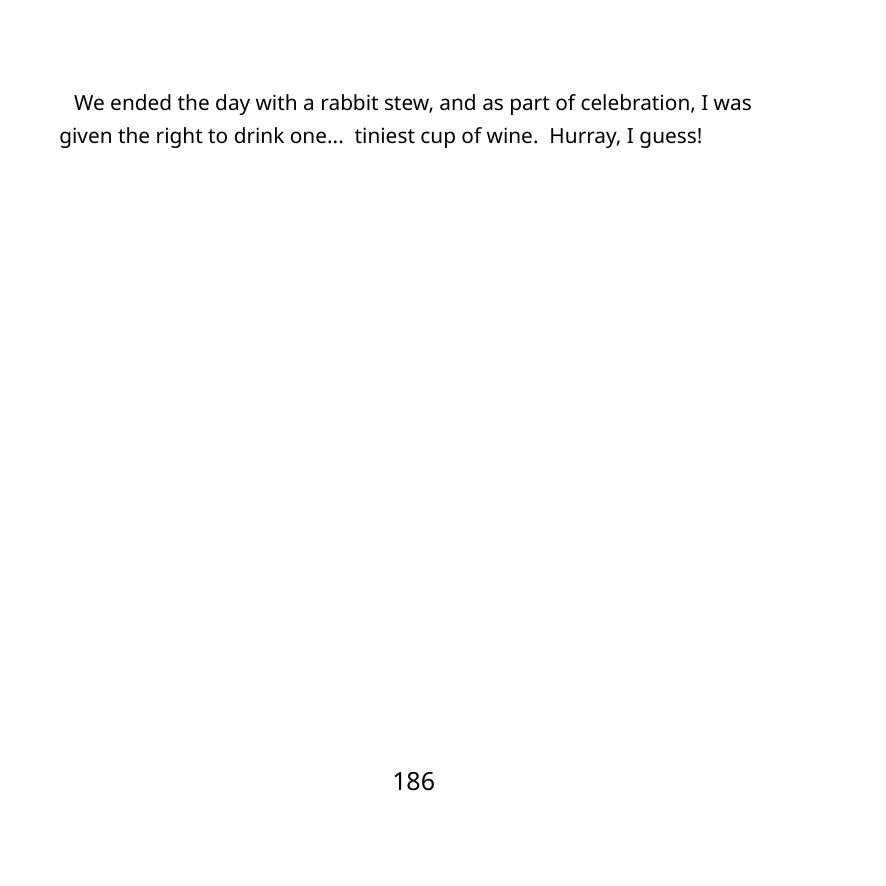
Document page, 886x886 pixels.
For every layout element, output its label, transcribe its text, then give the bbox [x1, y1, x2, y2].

text We ended the day with a rabbit stew, and as part of celebration, I was given the right to drink one... tiniest cup of wine. Hurray, I guess! [59, 88, 768, 149]
